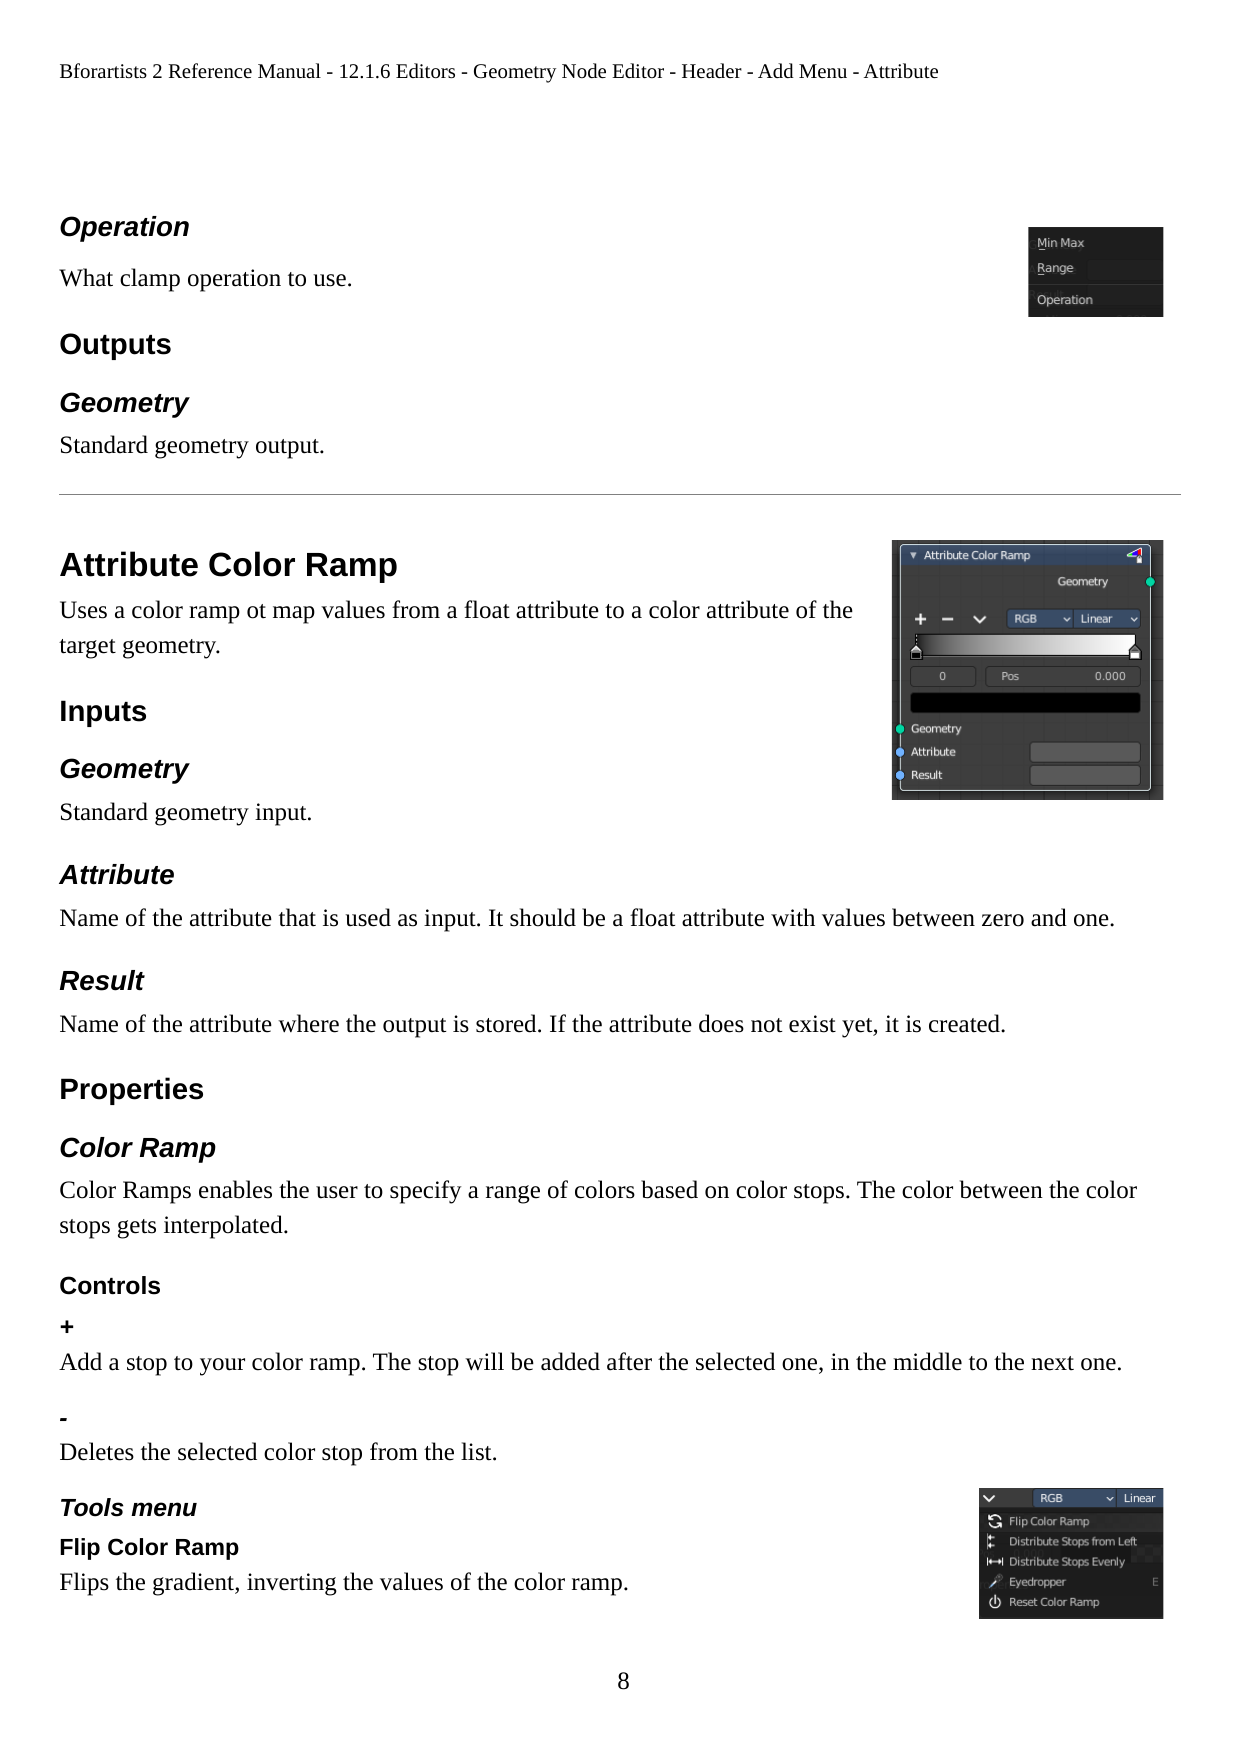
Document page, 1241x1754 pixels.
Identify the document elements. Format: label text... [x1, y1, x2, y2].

subtitle Attribute [59, 858, 1181, 890]
subtitle [1164, 1493, 1181, 1521]
subtitle Controls [59, 1271, 1181, 1300]
subtitle [1164, 544, 1181, 583]
subtitle Properties [59, 1072, 1181, 1106]
subtitle Geometry [59, 386, 1181, 418]
text Standard geometry input. [59, 797, 1181, 826]
picture [1028, 227, 1164, 317]
subtitle Flip Color Ramp [59, 1534, 979, 1561]
subtitle + [59, 1312, 1181, 1341]
subtitle - [59, 1403, 1181, 1431]
subtitle Inputs [59, 694, 891, 727]
subtitle Color Ramp [59, 1131, 1181, 1163]
subtitle Attribute Color Ramp [59, 544, 891, 583]
text Standard geometry output. [59, 430, 1181, 459]
text What clamp operation to use. [59, 263, 1028, 292]
subtitle Geometry [59, 752, 891, 784]
text Uses a color ramp ot map values from a float attribute to a color attribute of the target geometry. [59, 596, 891, 659]
subtitle Result [59, 964, 1181, 996]
text Deletes the selected color stop from the list. [59, 1437, 1181, 1466]
picture [979, 1488, 1164, 1619]
text Flips the gradient, inverting the values of the color ramp. [59, 1567, 979, 1596]
text Name of the attribute that is used as input. It should be a float attribute with values between zero and one. [59, 903, 1181, 931]
subtitle [1164, 752, 1181, 784]
subtitle [1164, 694, 1181, 727]
text Name of the attribute where the output is stored. If the attribute does not exist yet, it is created. [59, 1009, 1181, 1037]
text Add a stop to your color ramp. The stop will be added after the selected one, in the middle to the next one. [59, 1347, 1181, 1376]
text Color Ramps enables the user to specify a range of colors based on color stops. The color between the color stops gets interpolated. [59, 1175, 1181, 1239]
subtitle [1164, 1534, 1181, 1561]
subtitle Outputs [59, 327, 1181, 361]
text Operation [59, 211, 1181, 243]
picture [891, 540, 1164, 800]
subtitle Tools menu [59, 1493, 979, 1521]
